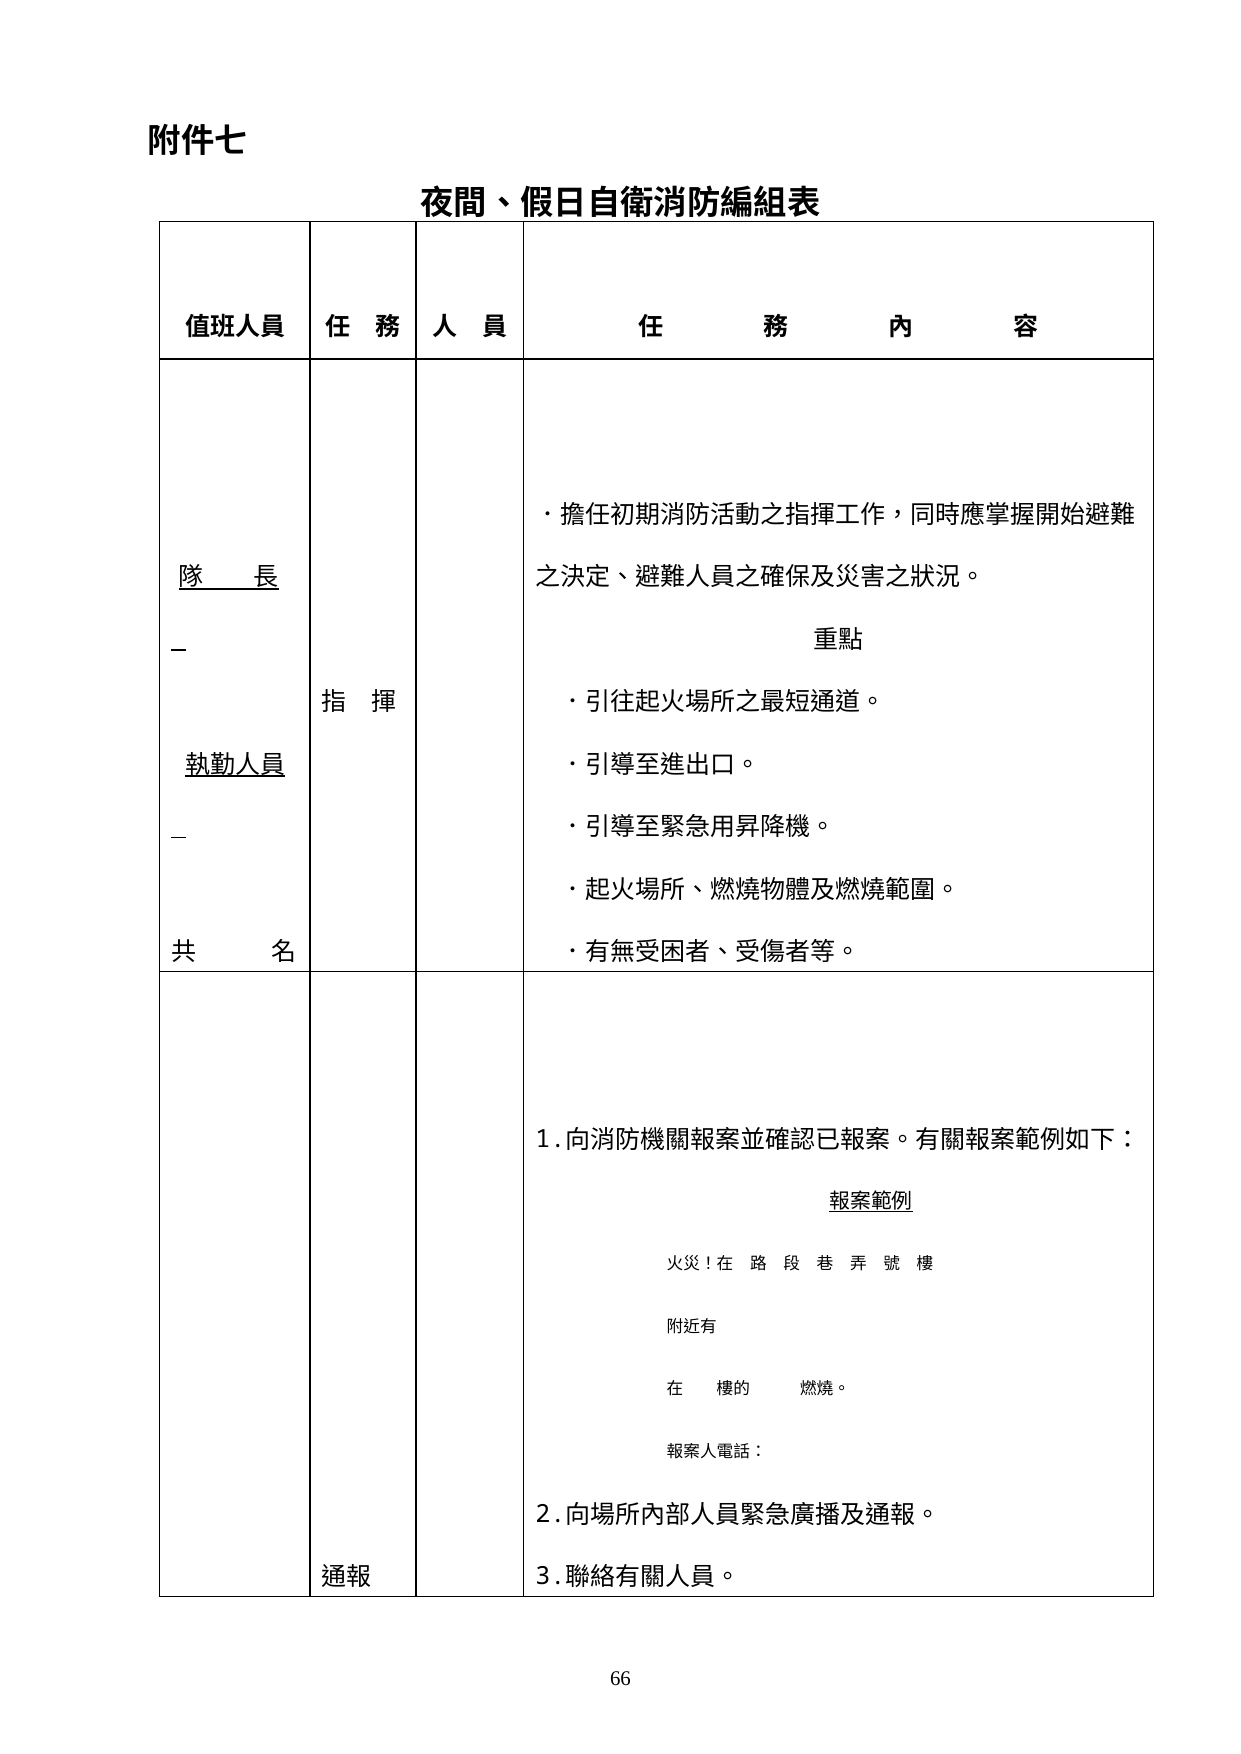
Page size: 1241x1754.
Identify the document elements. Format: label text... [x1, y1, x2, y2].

table_cell ．擔任初期消防活動之指揮工作，同時應掌握開始避難之決定、避難人員之確保及災害之狀況。 重點 ．引往起火場所之最短通道。 ．引導至進出口。 ．引導至緊急用昇降機。 ．起火場所、燃燒物體及燃燒範圍。 ．有無受困者、受傷者等。 [524, 360, 1153, 971]
table_cell [160, 972, 309, 1596]
table_header 值班人員 [160, 222, 309, 358]
table_header 報案範例 火災！在○路○段○巷○弄○號○樓 附近有○○○○○○○○ 在○○樓的○○○燃燒。 報案人電話：○○○－○○○○ [655, 1158, 1086, 1471]
table_cell [417, 360, 523, 971]
table_cell 隊 長 執勤人員 共 名 [160, 360, 309, 971]
text 附件七 [148, 96, 1092, 158]
table_header 任 務 [311, 222, 415, 358]
text 夜間、假日自衛消防編組表 [148, 158, 1092, 221]
table_cell 1.向消防機關報案並確認已報案。有關報案範例如下： 2.向場所內部人員緊急廣播及通報。 3.聯絡有關人員。 [524, 972, 1153, 1596]
table_header 任 務 內 容 [524, 222, 1153, 358]
table_header 人 員 [417, 222, 523, 358]
table_cell 指 揮 [311, 360, 415, 971]
table_cell 通報 [311, 972, 415, 1596]
table_cell [417, 972, 523, 1596]
